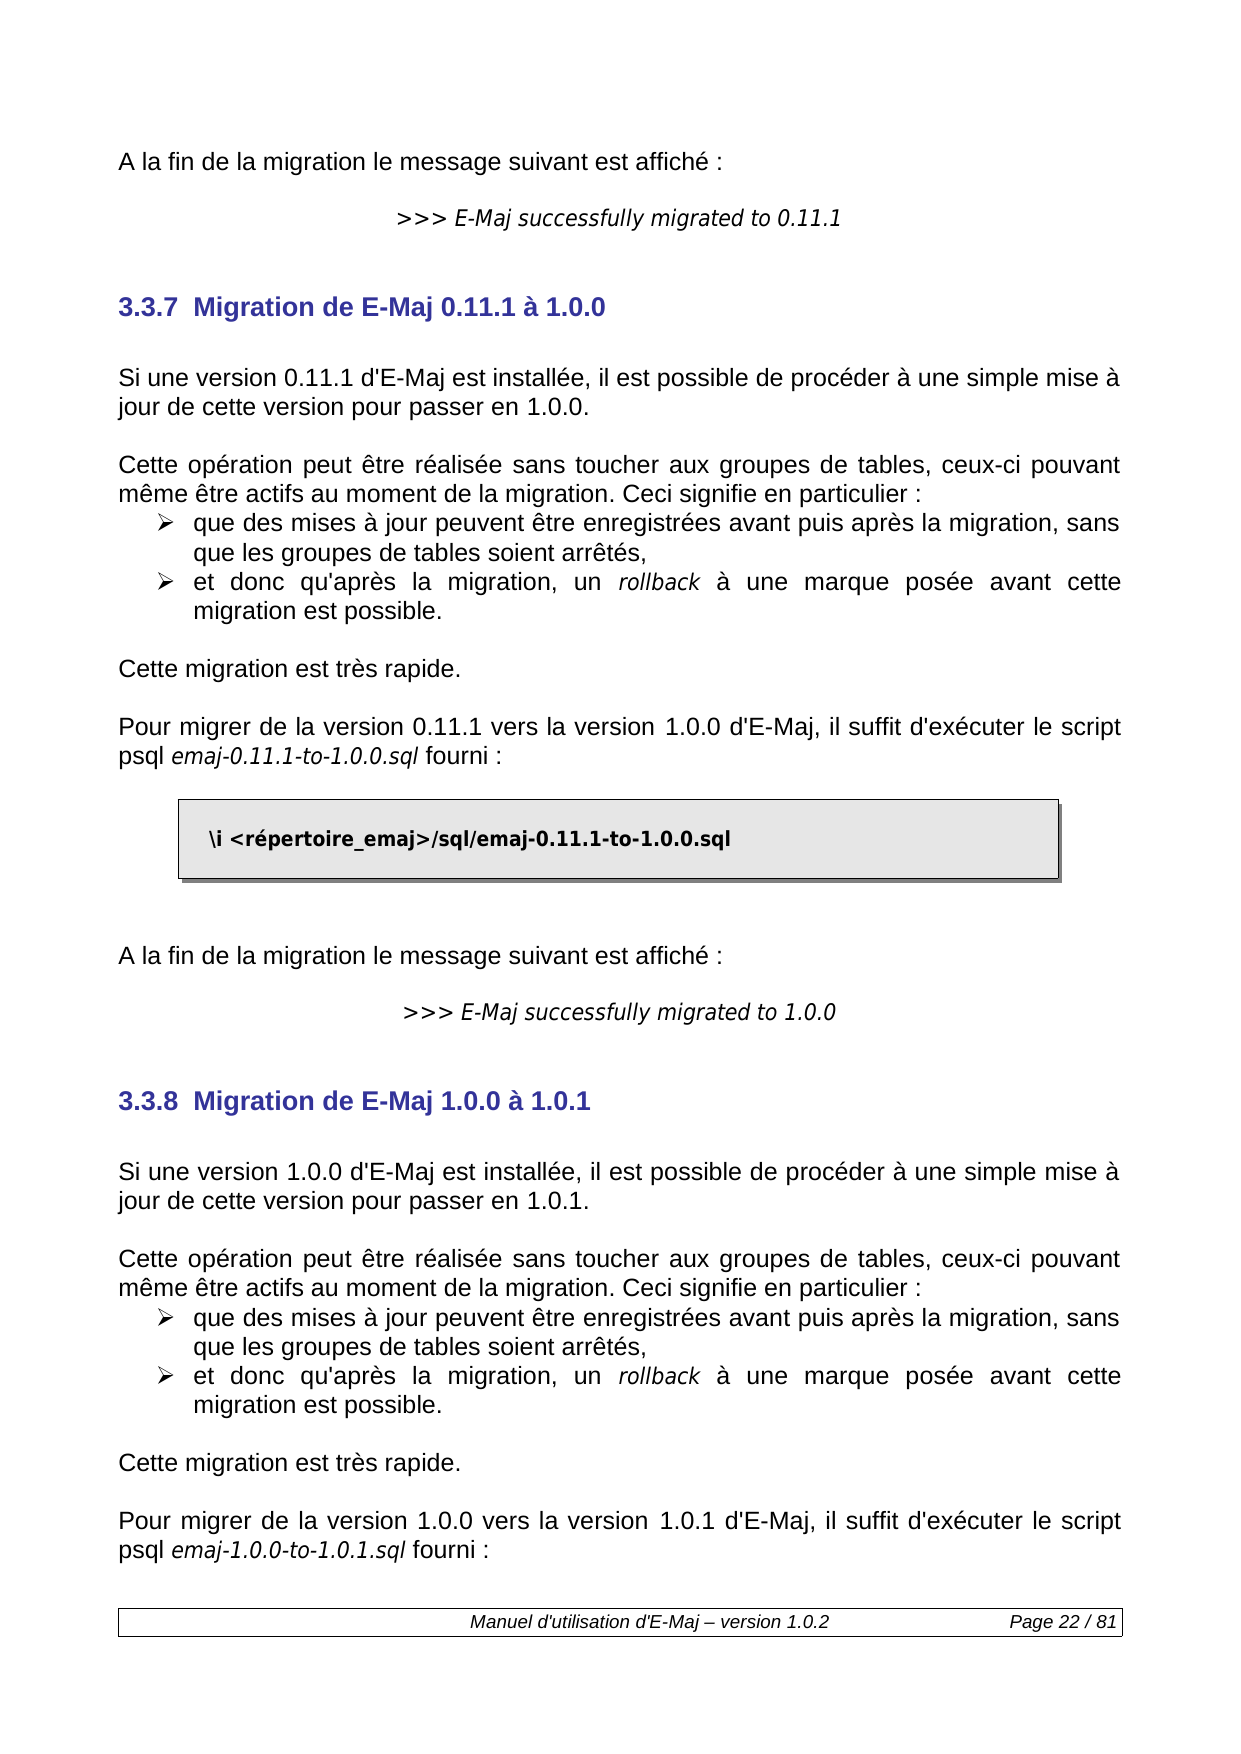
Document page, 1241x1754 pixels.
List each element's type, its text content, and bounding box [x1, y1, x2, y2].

subtitle Migration de E-Maj 1.0.0 à 1.0.1 [118, 1084, 1122, 1116]
text A la fin de la migration le message suivant est affiché : [118, 941, 1122, 970]
text >>> E-Maj successfully migrated to 1.0.0 [118, 999, 1122, 1026]
text Cette migration est très rapide. [118, 1448, 1122, 1477]
list et donc qu'après la migration, un rollback à une marque posée avant cette migration est possible. [156, 566, 1122, 624]
text Cette opération peut être réalisée sans toucher aux groupes de tables, ceux-ci pouvant même être actifs au moment de la migration. Ceci signifie en particulier : [118, 450, 1122, 508]
list et donc qu'après la migration, un rollback à une marque posée avant cette migration est possible. [156, 1361, 1122, 1419]
text Si une version 0.11.1 d'E-Maj est installée, il est possible de procéder à une simple mise à jour de cette version pour passer en 1.0.0. [118, 363, 1122, 421]
text Pour migrer de la version 1.0.0 vers la version 1.0.1 d'E-Maj, il suffit d'exécuter le script psql emaj-1.0.0-to-1.0.1.sql fourni : [118, 1506, 1122, 1564]
text >>> E-Maj successfully migrated to 0.11.1 [118, 205, 1122, 232]
list que des mises à jour peuvent être enregistrées avant puis après la migration, sans que les groupes de tables soient arrêtés, [156, 1302, 1122, 1361]
text Pour migrer de la version 0.11.1 vers la version 1.0.0 d'E-Maj, il suffit d'exécuter le script psql emaj-0.11.1-to-1.0.0.sql fourni : [118, 712, 1122, 770]
text \i <répertoire_emaj>/sql/emaj-0.11.1-to-1.0.0.sql [179, 823, 1058, 848]
text Cette opération peut être réalisée sans toucher aux groupes de tables, ceux-ci pouvant même être actifs au moment de la migration. Ceci signifie en particulier : [118, 1244, 1122, 1302]
text Cette migration est très rapide. [118, 654, 1122, 683]
subtitle Migration de E-Maj 0.11.1 à 1.0.0 [118, 290, 1122, 321]
text A la fin de la migration le message suivant est affiché : [118, 147, 1122, 176]
text Si une version 1.0.0 d'E-Maj est installée, il est possible de procéder à une simple mise à jour de cette version pour passer en 1.0.1. [118, 1157, 1122, 1215]
list que des mises à jour peuvent être enregistrées avant puis après la migration, sans que les groupes de tables soient arrêtés, [156, 508, 1122, 566]
